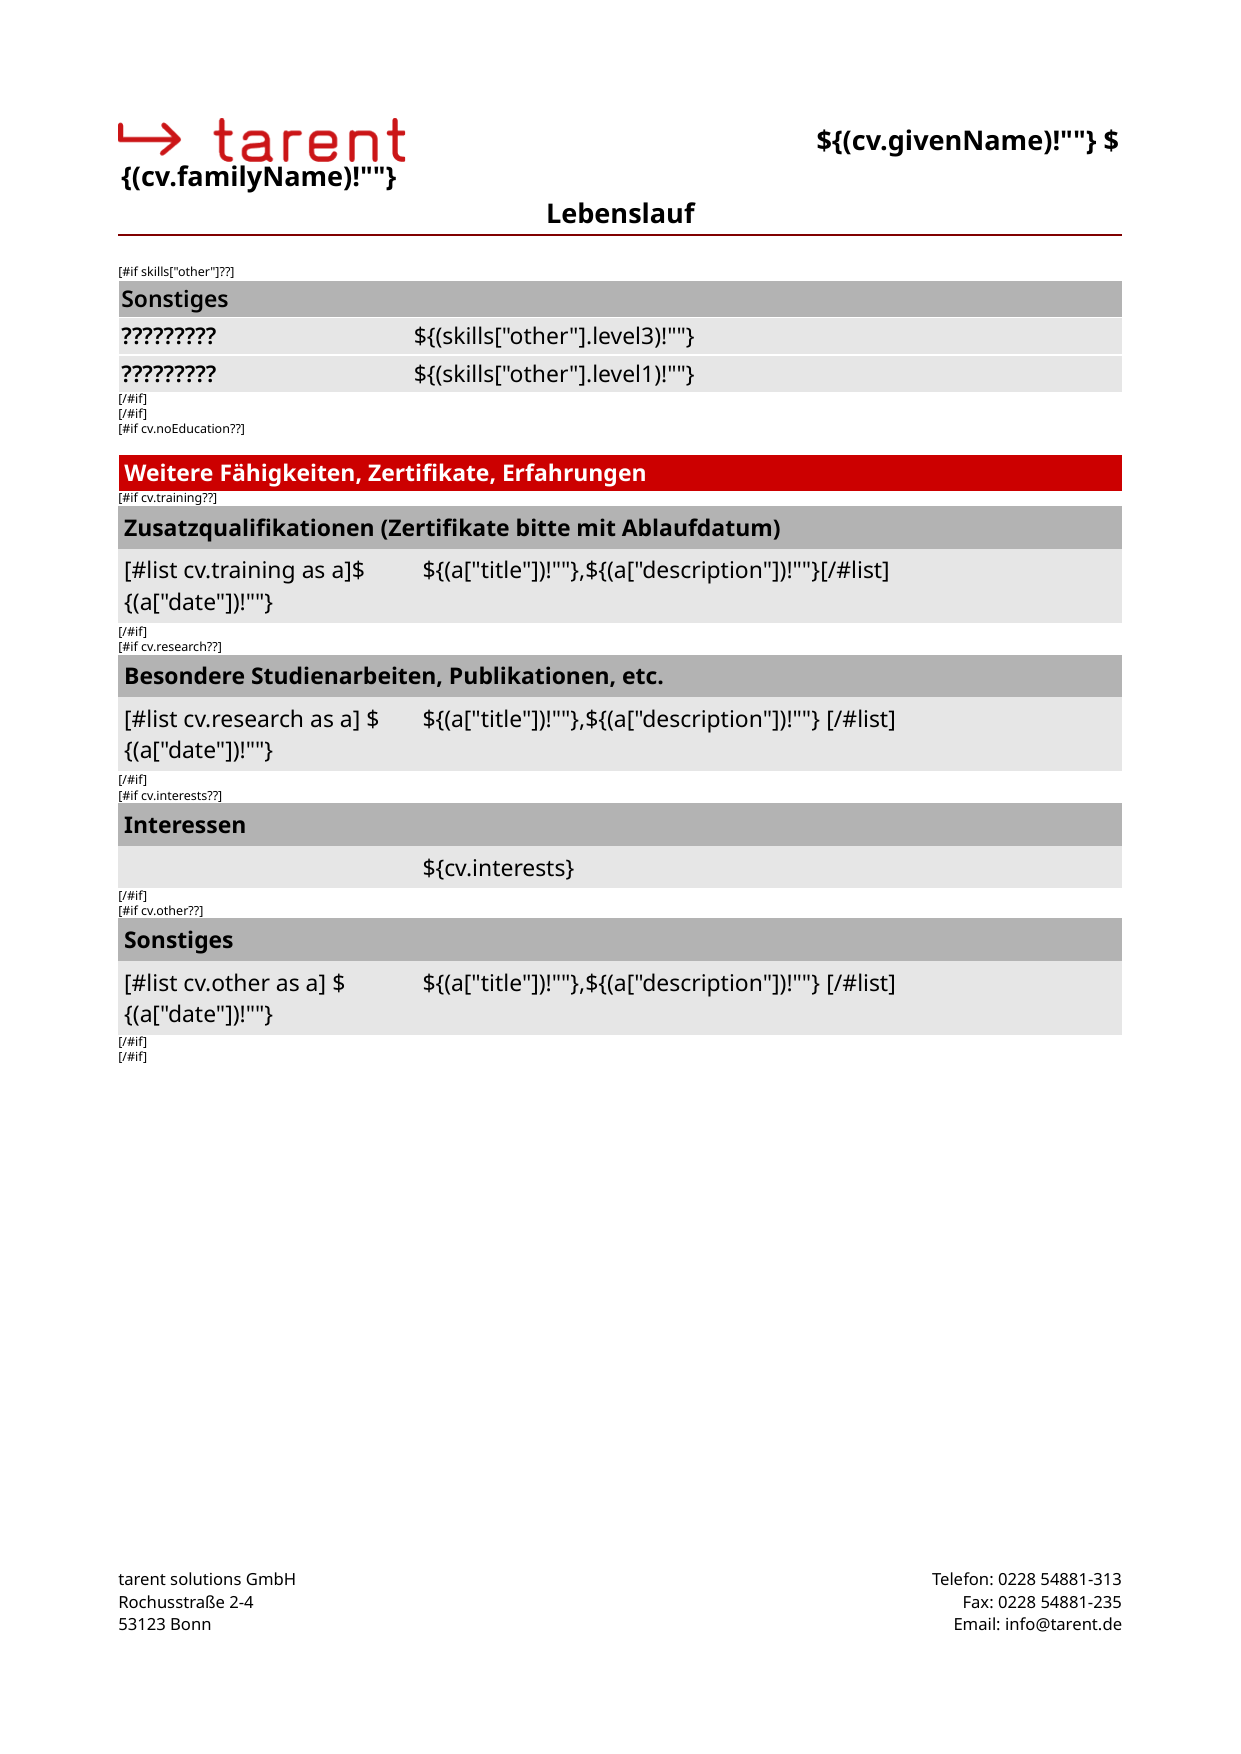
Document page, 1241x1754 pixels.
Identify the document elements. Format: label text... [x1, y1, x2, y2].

table_cell ${(a["title"])!""},${(a["description"])!""} [/#list] [416, 961, 1122, 1035]
text [/#if] [118, 623, 1122, 640]
table_cell [#list cv.research as a] ${(a["date"])!""} [118, 697, 416, 771]
text Sonstiges [119, 281, 1122, 317]
text [#if cv.noEducation??] [118, 421, 1122, 436]
table_cell ${cv.interests} [416, 846, 1122, 888]
text [#if cv.other??] [118, 903, 1122, 918]
text [#if cv.research??] [118, 640, 1122, 654]
table_header Besondere Studienarbeiten, Publikationen, etc. [118, 655, 1122, 697]
text [/#if] [118, 771, 1122, 788]
table_cell [#list cv.other as a] ${(a["date"])!""} [118, 961, 416, 1035]
text [#if cv.training??] [118, 492, 1122, 506]
text [/#if] [118, 888, 1122, 903]
text Weitere Fähigkeiten, Zertifikate, Erfahrungen [119, 455, 1122, 491]
picture [118, 118, 405, 162]
text ????????? ${(skills["other"].level3)!""} [119, 318, 1122, 354]
text [/#if] [118, 1049, 1122, 1064]
table_cell ${(a["title"])!""},${(a["description"])!""} [/#list] [416, 697, 1122, 771]
table_cell [118, 846, 416, 888]
text [#if skills["other"]??] [118, 265, 1122, 280]
table_header Sonstiges [118, 918, 1122, 961]
text [#if cv.interests??] [118, 788, 1122, 803]
table_header Interessen [118, 803, 1122, 846]
text [/#if] [118, 393, 1122, 407]
table_cell ${(a["title"])!""},${(a["description"])!""}[/#list] [416, 549, 1122, 623]
text [/#if] [118, 1035, 1122, 1049]
text [/#if] [118, 407, 1122, 421]
table_cell [#list cv.training as a]${(a["date"])!""} [118, 549, 416, 623]
text ????????? ${(skills["other"].level1)!""} [119, 356, 1122, 392]
table_header Zusatzqualifikationen (Zertifikate bitte mit Ablaufdatum) [118, 506, 1122, 549]
